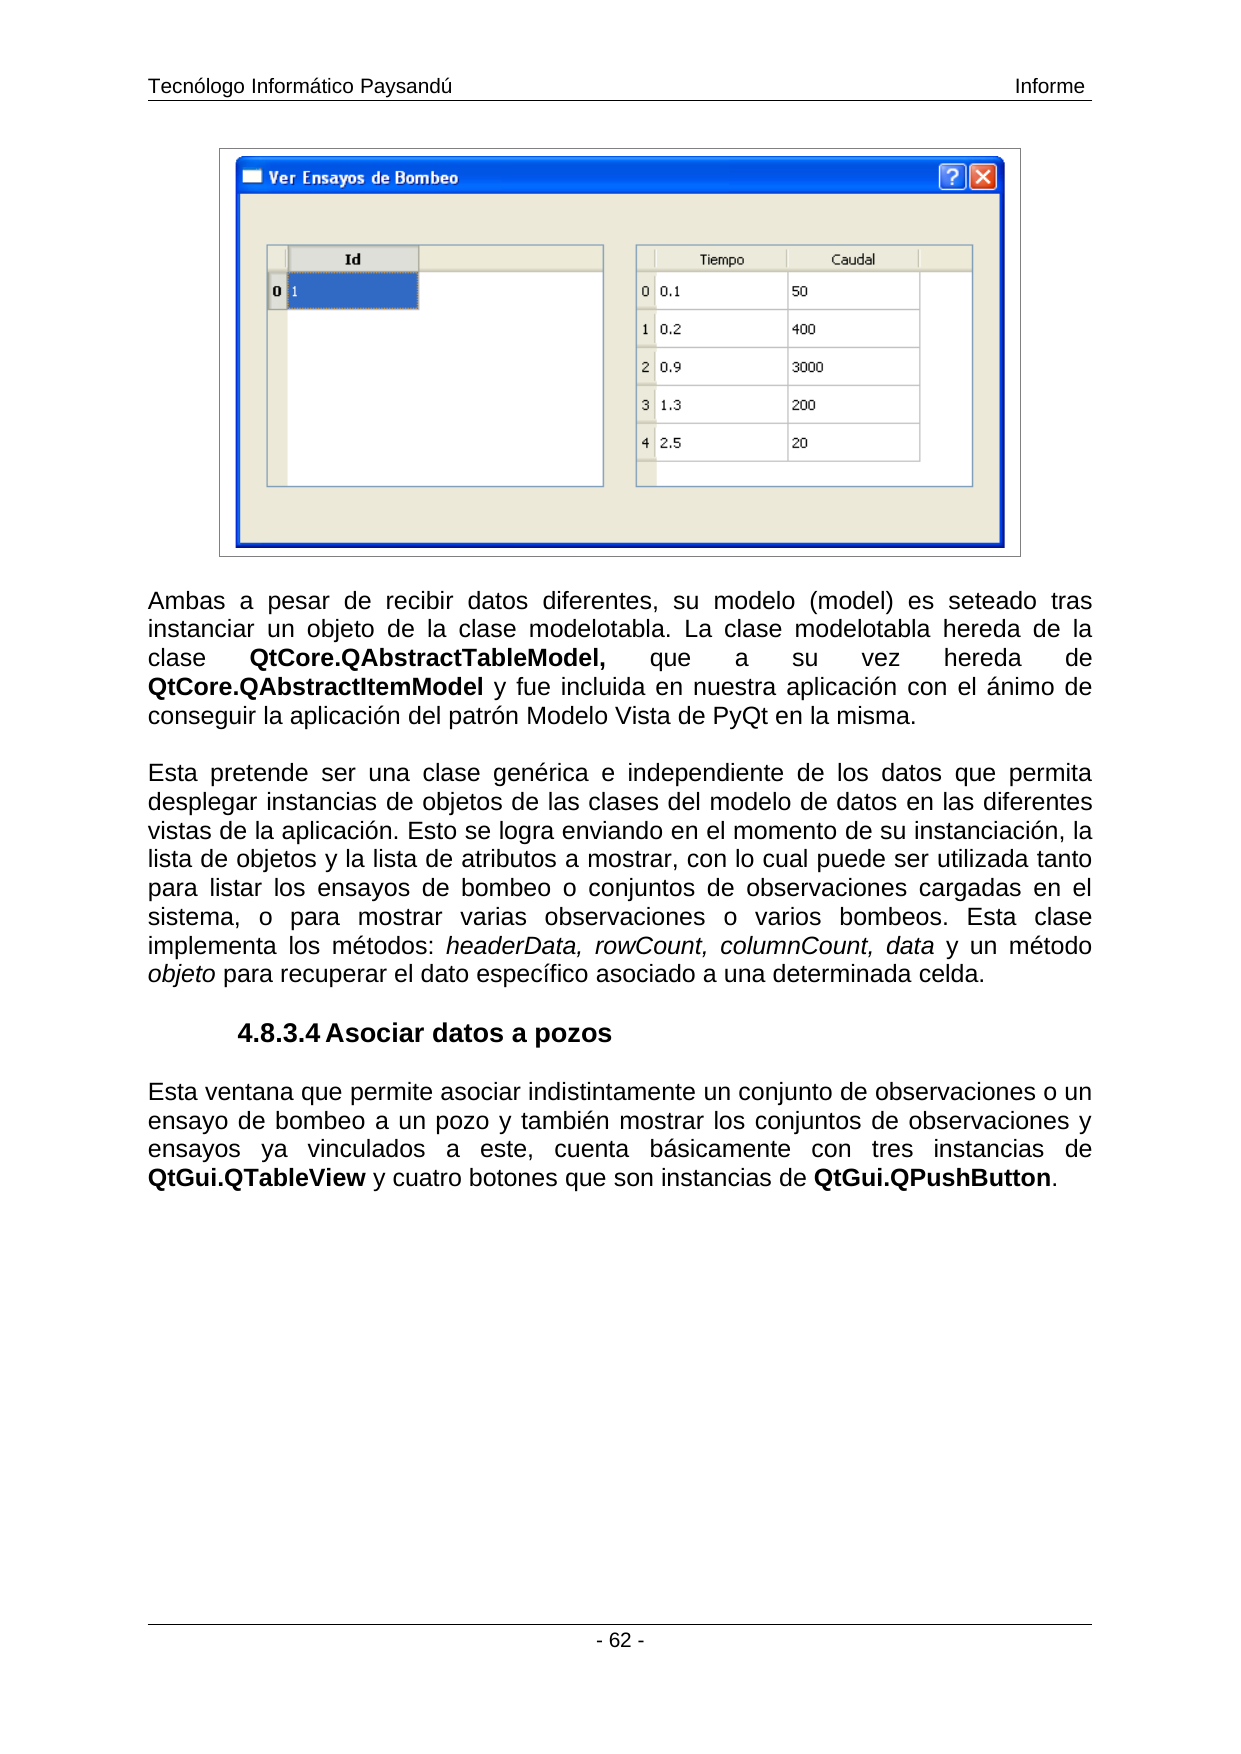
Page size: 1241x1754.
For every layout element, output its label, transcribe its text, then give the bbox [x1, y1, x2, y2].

text Esta pretende ser una clase genérica e independiente de los datos que permita desplegar instancias de objetos de las clases del modelo de datos en las diferentes vistas de la aplicación. Esto se logra enviando en el momento de su instanciación, la lista de objetos y la lista de atributos a mostrar, con lo cual puede ser utilizada tanto para listar los ensayos de bombeo o conjuntos de observaciones cargadas en el sistema, o para mostrar varias observaciones o varios bombeos. Esta clase implementa los métodos: headerData, rowCount, columnCount, data y un método objeto para recuperar el dato específico asociado a una determinada celda. [148, 758, 1092, 988]
picture [235, 156, 1005, 548]
text Ambas a pesar de recibir datos diferentes, su modelo (model) es seteado tras instanciar un objeto de la clase modelotabla. La clase modelotabla hereda de la clase QtCore.QAbstractTableModel, que a su vez hereda de QtCore.QAbstractItemModel y fue incluida en nuestra aplicación con el ánimo de conseguir la aplicación del patrón Modelo Vista de PyQt en la misma. [148, 586, 1092, 729]
text Esta ventana que permite asociar indistintamente un conjunto de observaciones o un ensayo de bombeo a un pozo y también mostrar los conjuntos de observaciones y ensayos ya vinculados a este, cuenta básicamente con tres instancias de QtGui.QTableView y cuatro botones que son instancias de QtGui.QPushButton. [148, 1077, 1092, 1192]
subtitle Asociar datos a pozos [237, 1017, 1092, 1048]
